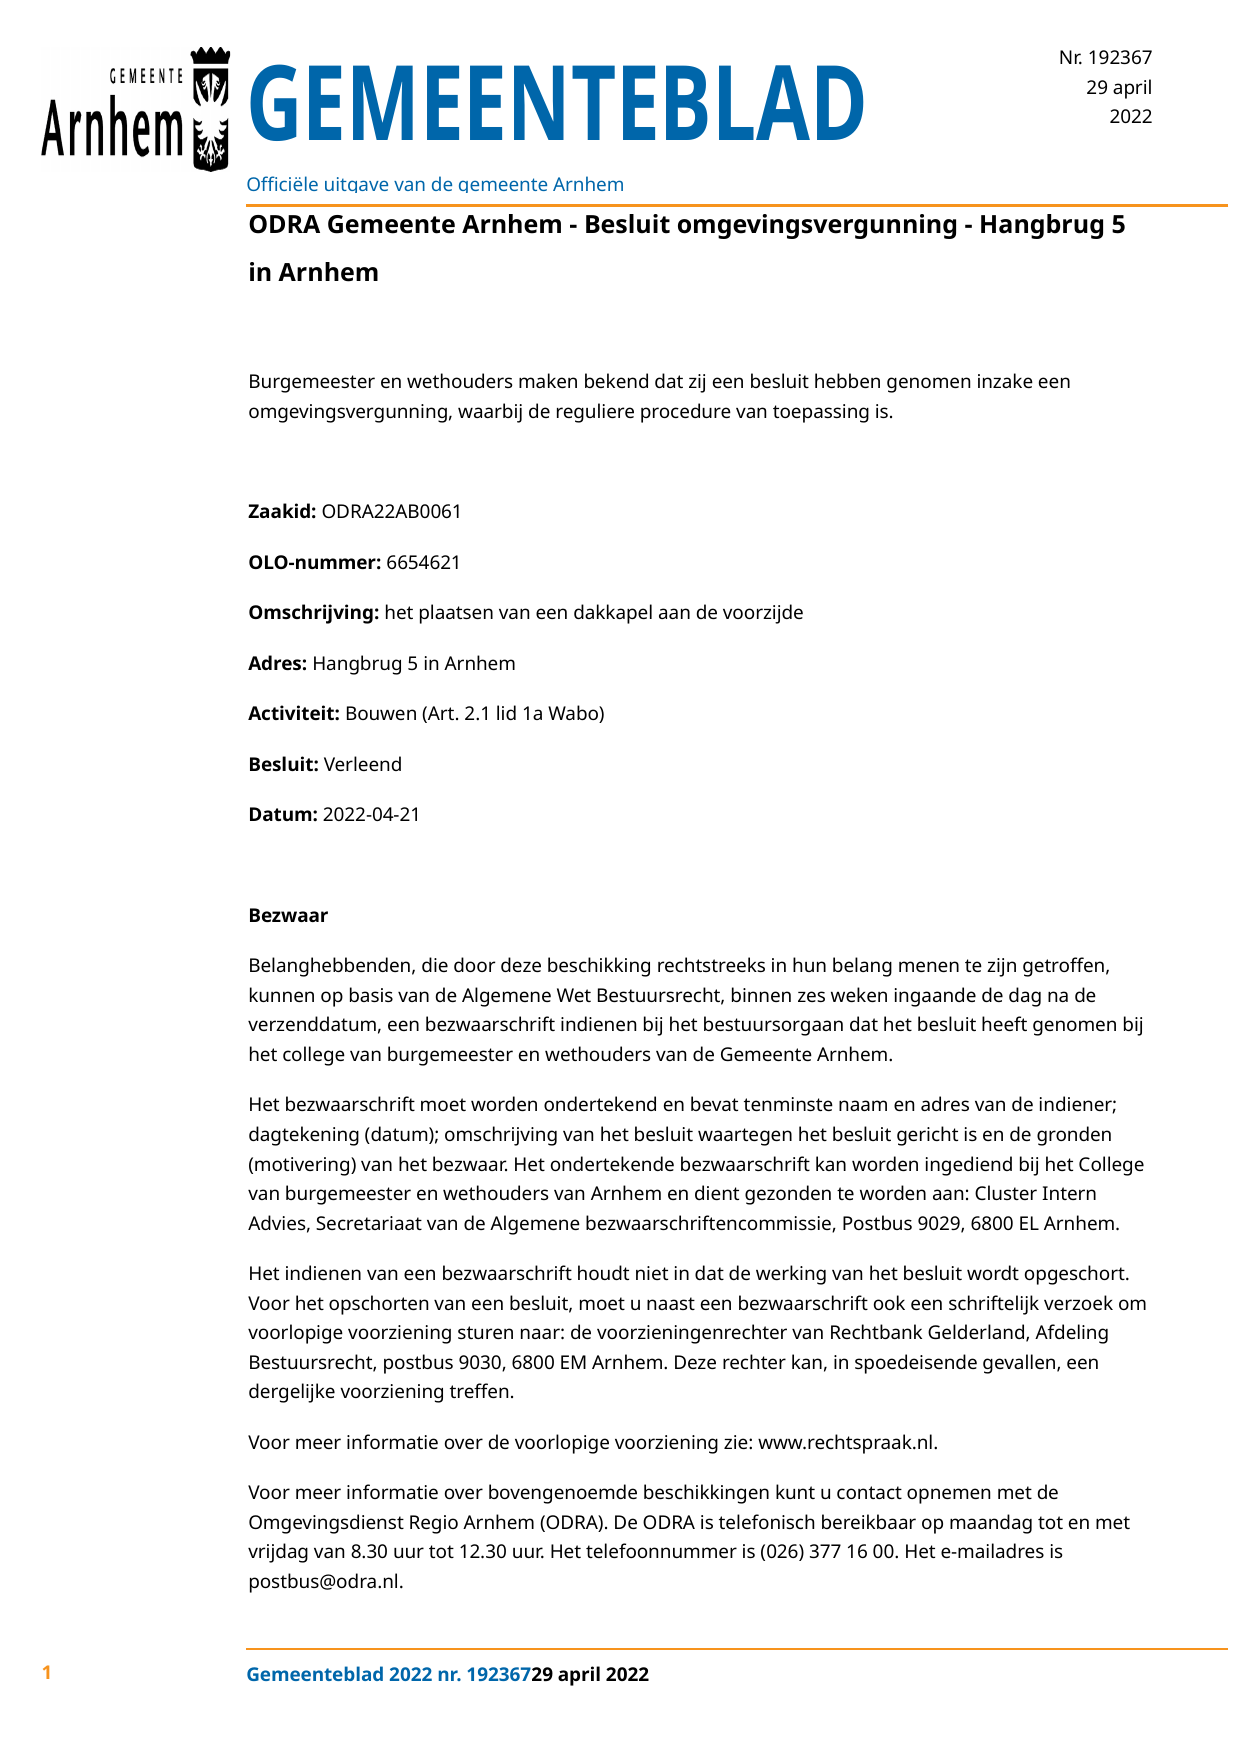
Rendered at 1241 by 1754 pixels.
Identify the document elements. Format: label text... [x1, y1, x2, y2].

picture [41, 47, 231, 172]
text Datum: 2022-04-21 [248, 801, 1152, 827]
text Adres: Hangbrug 5 in Arnhem [248, 650, 1152, 676]
text ODRA Gemeente Arnhem - Besluit omgevingsvergunning - Hangbrug 5 in Arnhem [248, 207, 1152, 288]
text Burgemeester en wethouders maken bekend dat zij een besluit hebben genomen inzake een omgevingsvergunning, waarbij de reguliere procedure van toepassing is. [248, 368, 1152, 424]
text Het bezwaarschrift moet worden ondertekend en bevat tenminste naam en adres van de indiener; dagtekening (datum); omschrijving van het besluit waartegen het besluit gericht is en de gronden (motivering) van het bezwaar. Het ondertekende bezwaarschrift kan worden ingediend bij het College van burgemeester en wethouders van Arnhem en dient gezonden te worden aan: Cluster Intern Advies, Secretariaat van de Algemene bezwaarschriftencommissie, Postbus 9029, 6800 EL Arnhem. [248, 1092, 1152, 1236]
text Zaakid: ODRA22AB0061 [248, 499, 1152, 524]
text Belanghebbenden, die door deze beschikking rechtstreeks in hun belang menen te zijn getroffen, kunnen op basis van de Algemene Wet Bestuursrecht, binnen zes weken ingaande de dag na de verzenddatum, een bezwaarschrift indienen bij het bestuursorgaan dat het besluit heeft genomen bij het college van burgemeester en wethouders van de Gemeente Arnhem. [248, 952, 1152, 1067]
text OLO-nummer: 6654621 [248, 549, 1152, 575]
text Besluit: Verleend [248, 751, 1152, 777]
text Voor meer informatie over de voorlopige voorziening zie: www.rechtspraak.nl. [248, 1429, 1152, 1455]
text Bezwaar [248, 902, 1152, 928]
text Omschrijving: het plaatsen van een dakkapel aan de voorzijde [248, 599, 1152, 625]
text Het indienen van een bezwaarschrift houdt niet in dat de werking van het besluit wordt opgeschort. Voor het opschorten van een besluit, moet u naast een bezwaarschrift ook een schriftelijk verzoek om voorlopige voorziening sturen naar: de voorzieningenrechter van Rechtbank Gelderland, Afdeling Bestuursrecht, postbus 9030, 6800 EM Arnhem. Deze rechter kan, in spoedeisende gevallen, een dergelijke voorziening treffen. [248, 1260, 1152, 1404]
text Voor meer informatie over bovengenoemde beschikkingen kunt u contact opnemen met de Omgevingsdienst Regio Arnhem (ODRA). De ODRA is telefonisch bereikbaar op maandag tot en met vrijdag van 8.30 uur tot 12.30 uur. Het telefoonnummer is (026) 377 16 00. Het e-mailadres is postbus@odra.nl. [248, 1479, 1152, 1594]
text Activiteit: Bouwen (Art. 2.1 lid 1a Wabo) [248, 700, 1152, 726]
